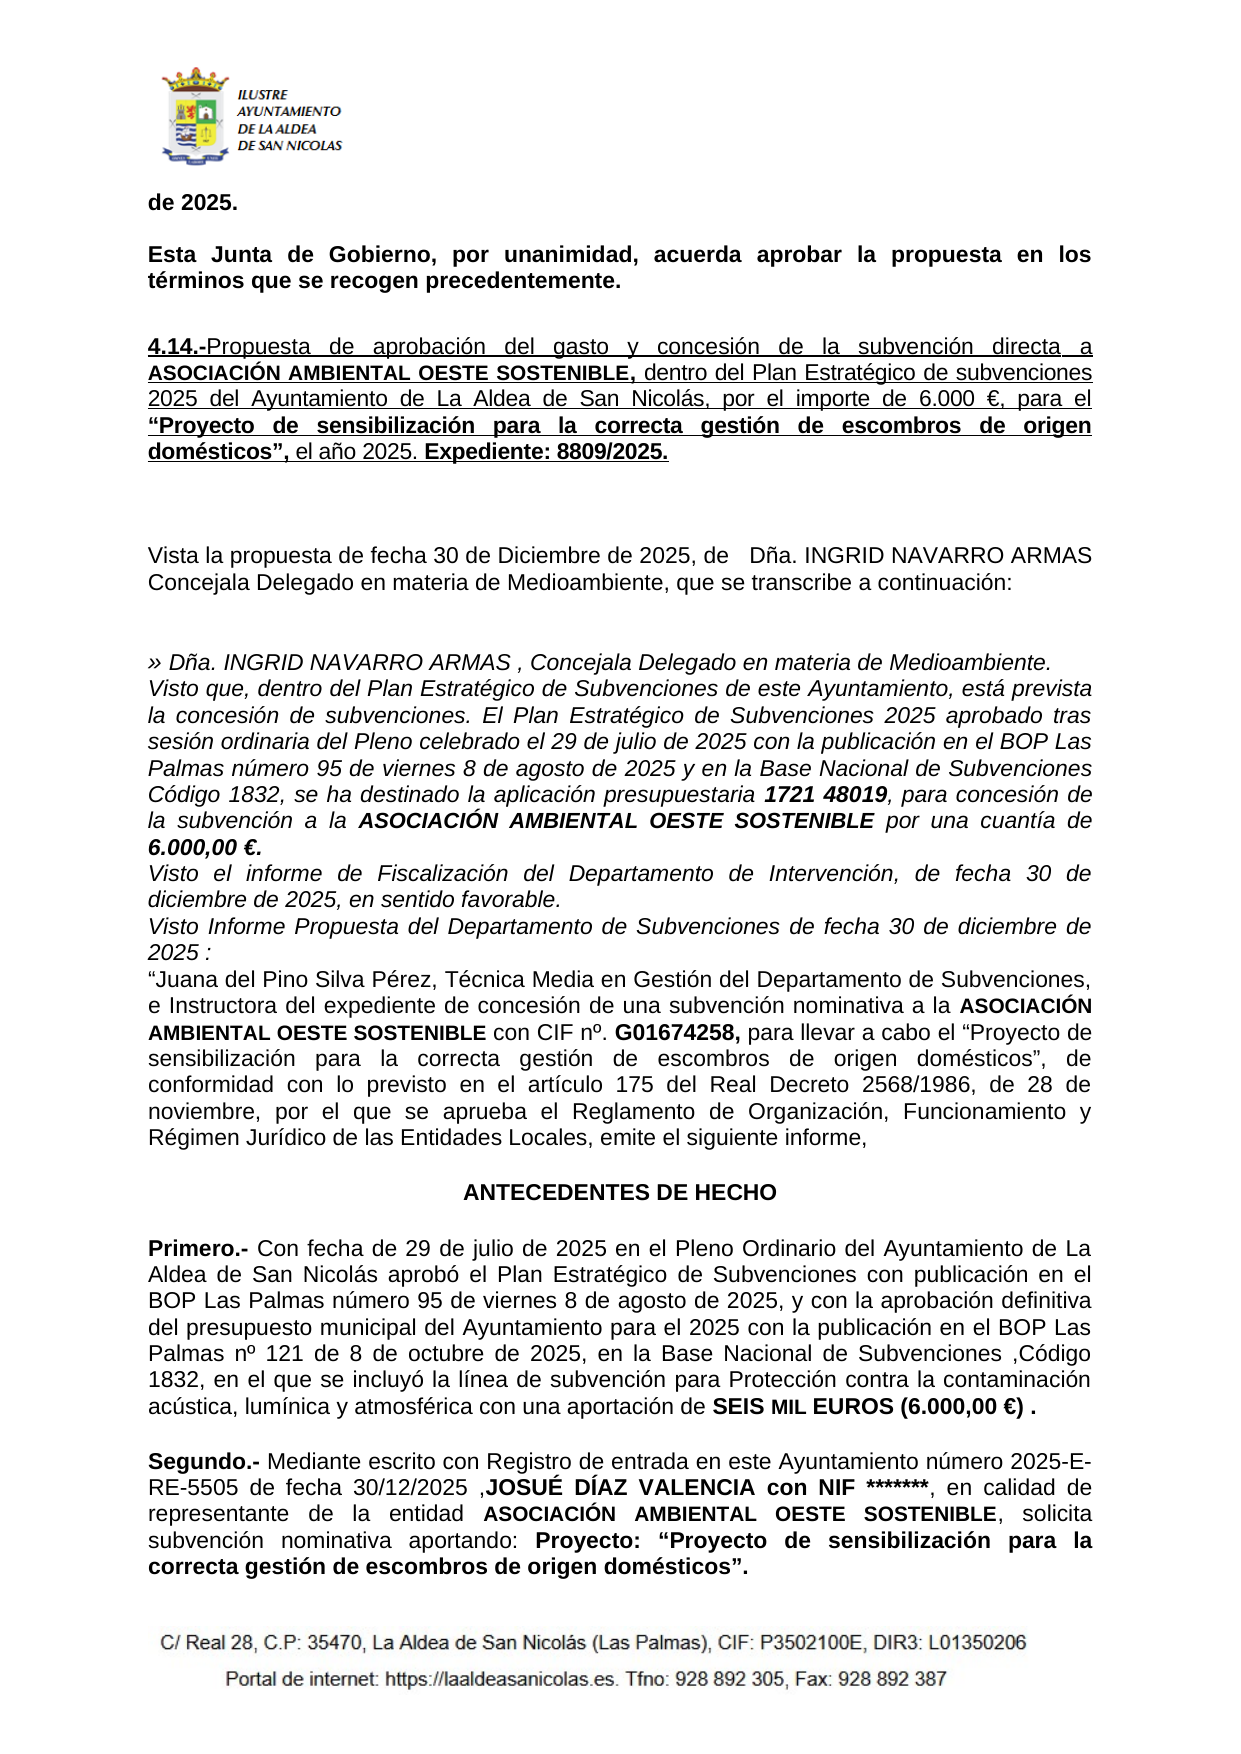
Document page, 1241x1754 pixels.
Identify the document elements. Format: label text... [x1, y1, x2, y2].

text Visto que, dentro del Plan Estratégico de Subvenciones de este Ayuntamiento, está prevista la concesión de subvenciones. El Plan Estratégico de Subvenciones 2025 aprobado tras sesión ordinaria del Pleno celebrado el 29 de julio de 2025 con la publicación en el BOP Las Palmas número 95 de viernes 8 de agosto de 2025 y en la Base Nacional de Subvenciones Código 1832, se ha destinado la aplicación presupuestaria 1721 48019, para concesión de la subvención a la ASOCIACIÓN AMBIENTAL OESTE SOSTENIBLE por una cuantía de 6.000,00 €. [148, 675, 1093, 860]
text 2025 del Ayuntamiento de La Aldea de San Nicolás, por el importe de 6.000 €, para el “Proyecto de sensibilización para la correcta gestión de escombros de origen domésticos”, el año 2025. Expediente: 8809/2025. [148, 383, 1093, 464]
text Vista la propuesta de fecha 30 de Diciembre de 2025, de Dña. INGRID NAVARRO ARMAS Concejala Delegado en materia de Medioambiente, que se transcribe a continuación: [148, 542, 1093, 595]
text de 2025. [148, 188, 1093, 215]
text Primero.- Con fecha de 29 de julio de 2025 en el Pleno Ordinario del Ayuntamiento de La Aldea de San Nicolás aprobó el Plan Estratégico de Subvenciones con publicación en el BOP Las Palmas número 95 de viernes 8 de agosto de 2025, y con la aprobación definitiva del presupuesto municipal del Ayuntamiento para el 2025 con la publicación en el BOP Las Palmas nº 121 de 8 de octubre de 2025, en la Base Nacional de Subvenciones ,Código 1832, en el que se incluyó la línea de subvención para Protección contra la contaminación acústica, lumínica y atmosférica con una aportación de SEIS MIL EUROS (6.000,00 €) . [148, 1234, 1092, 1419]
picture [148, 59, 358, 173]
text Segundo.- Mediante escrito con Registro de entrada en este Ayuntamiento número 2025-E-RE-5505 de fecha 30/12/2025 ,JOSUÉ DÍAZ VALENCIA con NIF *******, en calidad de representante de la entidad ASOCIACIÓN AMBIENTAL OESTE SOSTENIBLE, solicita subvención nominativa aportando: Proyecto: “Proyecto de sensibilización para la correcta gestión de escombros de origen domésticos”. [148, 1448, 1092, 1579]
text ASOCIACIÓN AMBIENTAL OESTE SOSTENIBLE, dentro del Plan Estratégico de subvenciones [148, 356, 1093, 382]
text 4.14.-Propuesta de aprobación del gasto y concesión de la subvención directa a [148, 333, 1093, 355]
picture [148, 1626, 1034, 1695]
text Visto Informe Propuesta del Departamento de Subvenciones de fecha 30 de diciembre de 2025 : [148, 913, 1093, 966]
text Visto el informe de Fiscalización del Departamento de Intervención, de fecha 30 de diciembre de 2025, en sentido favorable. [148, 860, 1093, 913]
text “Juana del Pino Silva Pérez, Técnica Media en Gestión del Departamento de Subvenciones, e Instructora del expediente de concesión de una subvención nominativa a la ASOCIACIÓN AMBIENTAL OESTE SOSTENIBLE con CIF nº. G01674258, para llevar a cabo el “Proyecto de sensibilización para la correcta gestión de escombros de origen domésticos”, de conformidad con lo previsto en el artículo 175 del Real Decreto 2568/1986, de 28 de noviembre, por el que se aprueba el Reglamento de Organización, Funcionamiento y Régimen Jurídico de las Entidades Locales, emite el siguiente informe, [148, 966, 1092, 1150]
text ANTECEDENTES DE HECHO [155, 1179, 1085, 1206]
text Esta Junta de Gobierno, por unanimidad, acuerda aprobar la propuesta en los términos que se recogen precedentemente. [148, 241, 1093, 294]
text » Dña. INGRID NAVARRO ARMAS , Concejala Delegado en materia de Medioambiente. [148, 646, 1093, 675]
